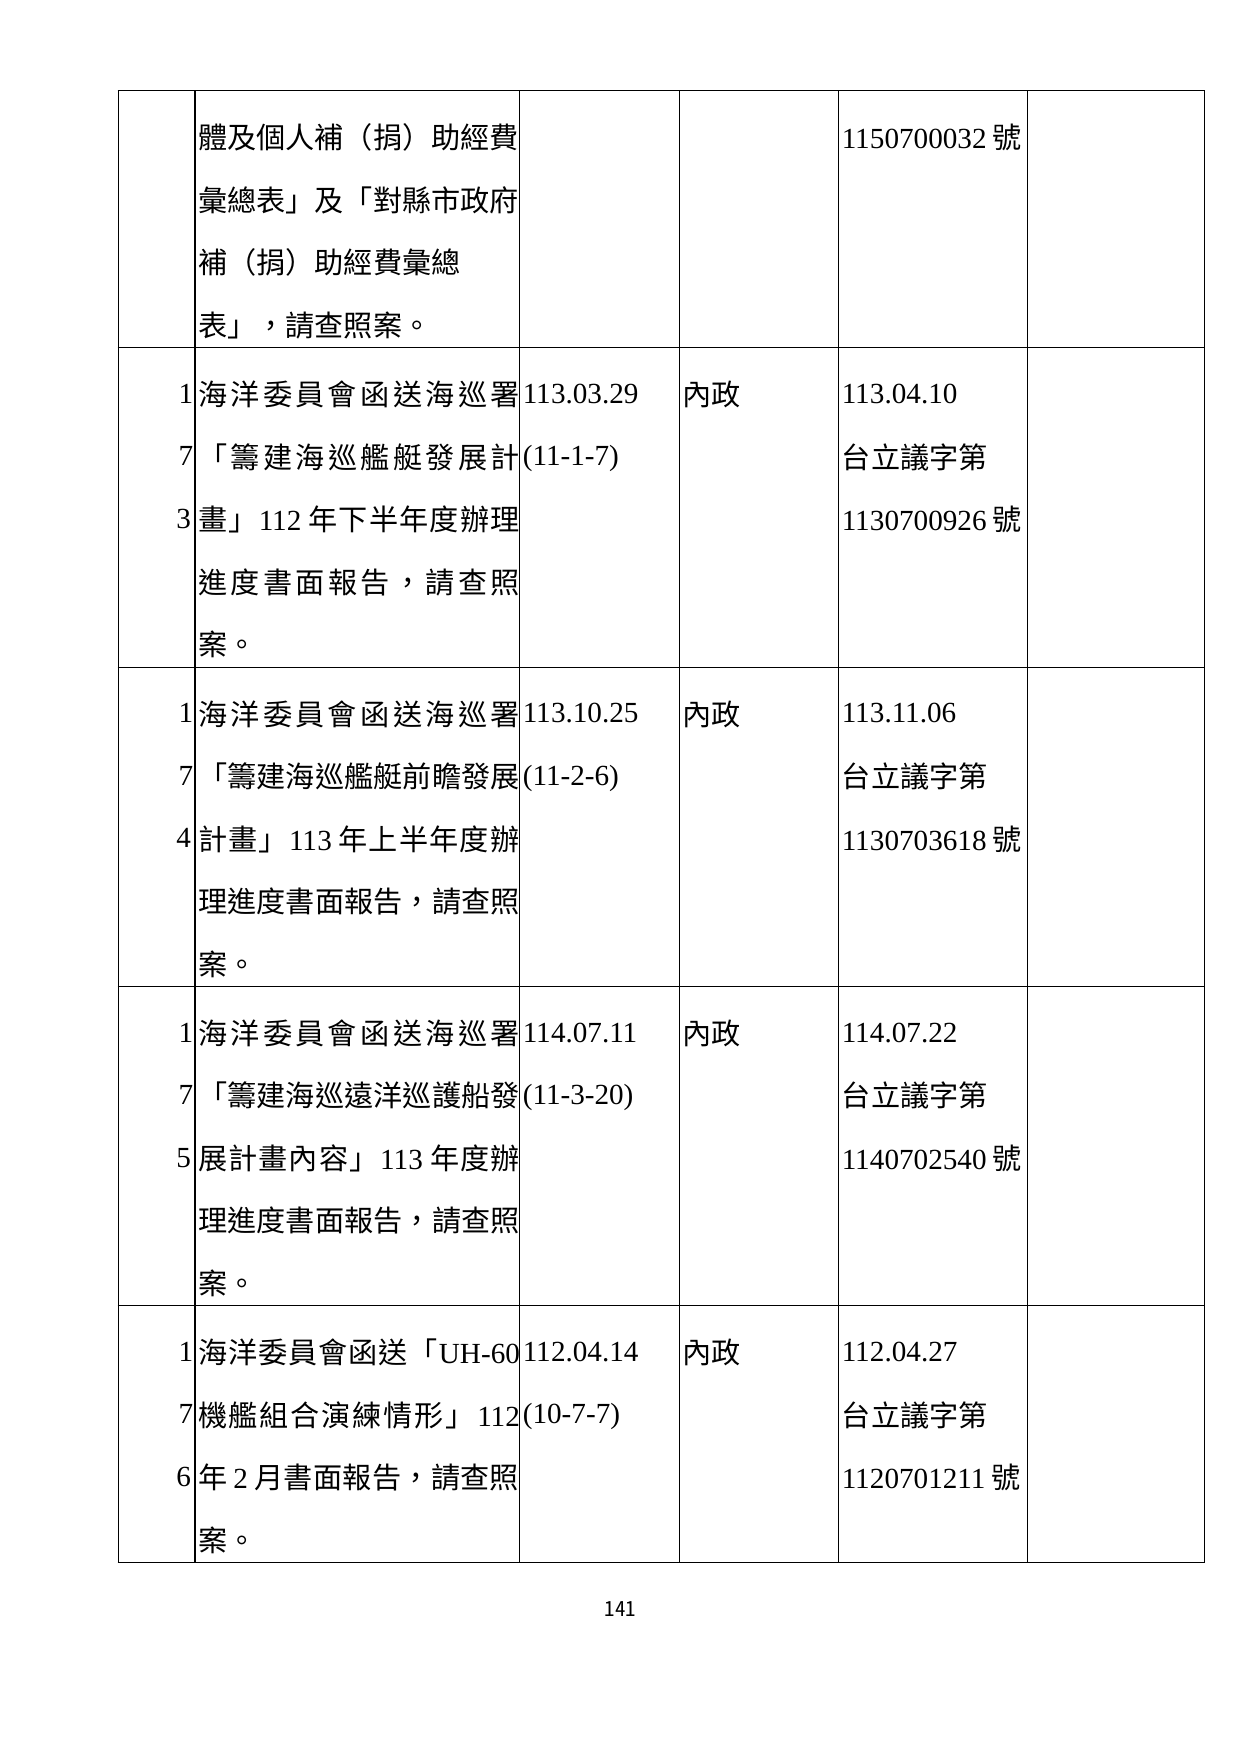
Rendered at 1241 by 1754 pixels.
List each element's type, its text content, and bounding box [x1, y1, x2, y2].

table_cell [119, 1306, 194, 1562]
table_cell 內政 [680, 1306, 838, 1562]
table_cell 內政 [680, 987, 838, 1305]
table_cell [119, 91, 194, 347]
table_cell 113.04.10 台立議字第1130700926號 [839, 348, 1027, 667]
table_cell 113.11.06 台立議字第1130703618號 [839, 668, 1027, 986]
table_cell 內政 [680, 348, 838, 667]
table_cell 113.10.25 (11-2-6) [520, 668, 679, 986]
table_cell 海洋委員會函送海巡署「籌建海巡艦艇發展計畫」112年下半年度辦理進度書面報告，請查照案。 [196, 348, 519, 667]
table_cell [119, 987, 194, 1305]
table_cell [680, 91, 838, 347]
table_cell [1028, 348, 1204, 667]
table_cell 海洋委員會函送海巡署「籌建海巡遠洋巡護船發展計畫內容」113年度辦理進度書面報告，請查照案。 [196, 987, 519, 1305]
table_cell 海洋委員會函送海巡署「籌建海巡艦艇前瞻發展計畫」113年上半年度辦理進度書面報告，請查照案。 [196, 668, 519, 986]
table_cell 1150700032號 [839, 91, 1027, 347]
table_cell 114.07.22 台立議字第1140702540號 [839, 987, 1027, 1305]
table_cell [1028, 668, 1204, 986]
table_cell [119, 668, 194, 986]
table_cell 海洋委員會函送「UH-60機艦組合演練情形」112年2月書面報告，請查照案。 [196, 1306, 519, 1562]
table_cell [1028, 1306, 1204, 1562]
table_cell 體及個人補（捐）助經費彙總表」及「對縣市政府補（捐）助經費彙總表」，請查照案。 [196, 91, 519, 347]
table_cell 內政 [680, 668, 838, 986]
table_cell [520, 91, 679, 347]
table_cell [1028, 987, 1204, 1305]
table_cell [1028, 91, 1204, 347]
table_cell 112.04.27 台立議字第1120701211號 [839, 1306, 1027, 1562]
table_cell 113.03.29 (11-1-7) [520, 348, 679, 667]
table_cell 112.04.14 (10-7-7) [520, 1306, 679, 1562]
table_cell 114.07.11 (11-3-20) [520, 987, 679, 1305]
table_cell [119, 348, 194, 667]
